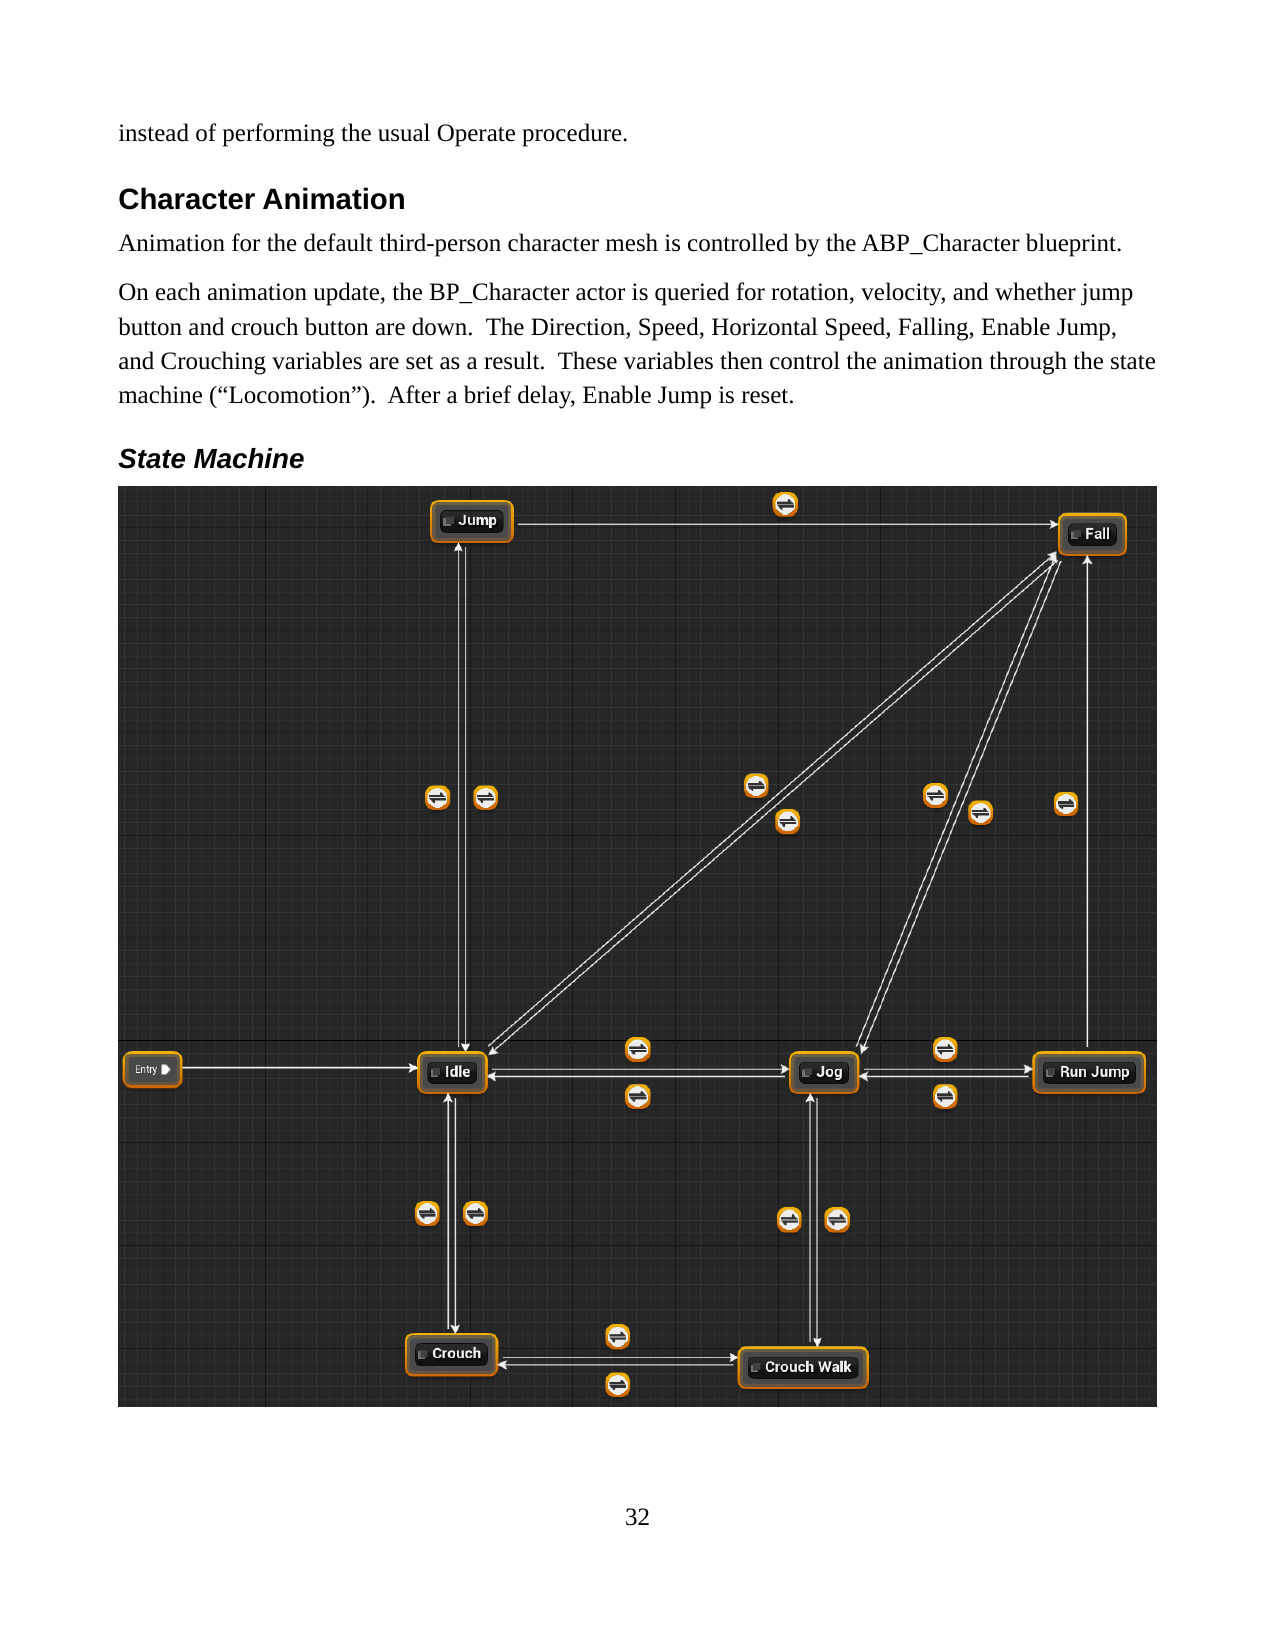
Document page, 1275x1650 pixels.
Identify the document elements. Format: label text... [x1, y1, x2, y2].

text Animation for the default third-person character mesh is controlled by the ABP_Character blueprint. [118, 228, 1157, 257]
subtitle Character Animation [118, 182, 1157, 216]
subtitle State Machine [118, 442, 1157, 474]
picture [118, 486, 1157, 1407]
text On each animation update, the BP_Character actor is queried for rotation, velocity, and whether jump button and crouch button are down. The Direction, Speed, Horizontal Speed, Falling, Enable Jump, and Crouching variables are set as a result. These variables then control the animation through the state machine (“Locomotion”). After a brief delay, Enable Jump is reset. [118, 277, 1157, 409]
text instead of performing the usual Operate procedure. [118, 118, 1157, 147]
